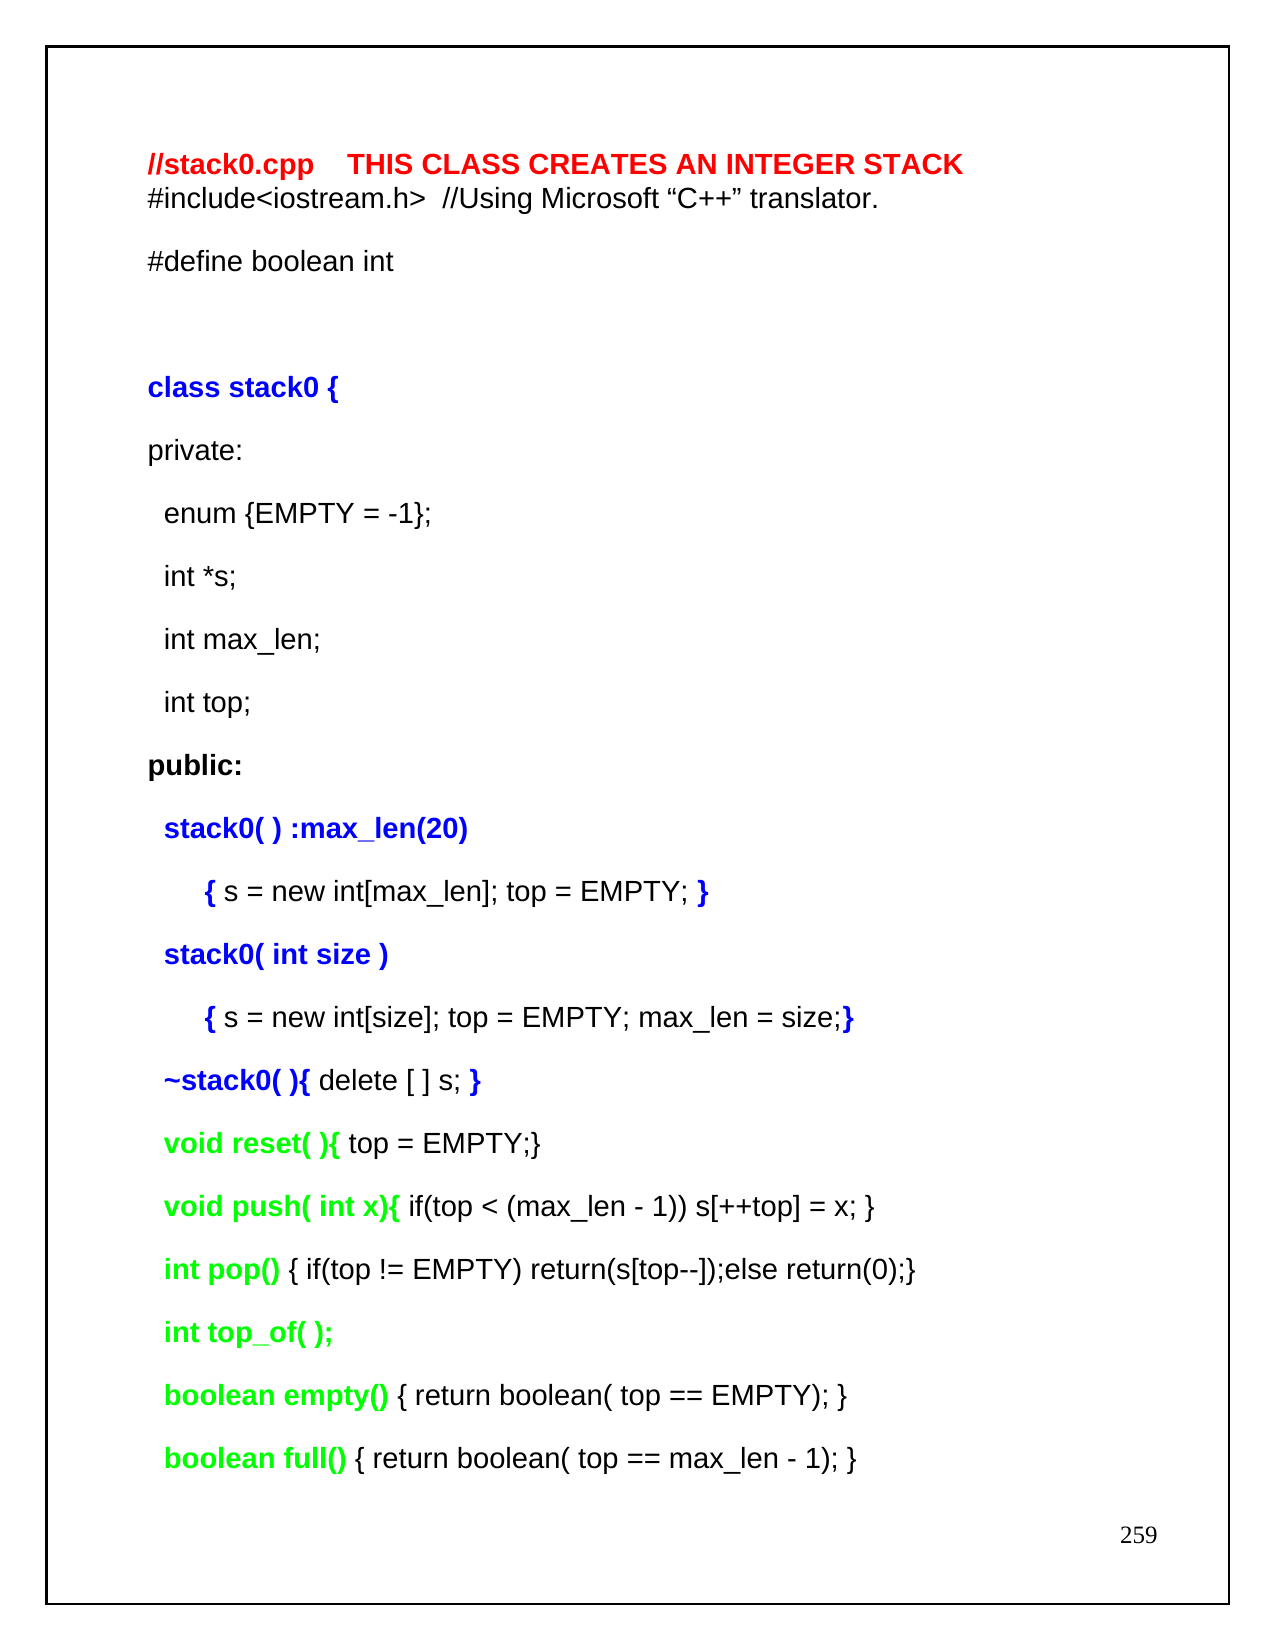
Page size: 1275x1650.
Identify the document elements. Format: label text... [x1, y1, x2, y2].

text int top_of( ); [147, 1315, 1158, 1349]
text public: [147, 748, 1158, 782]
text void push( int x){ if(top < (max_len - 1)) s[++top] = x; } [147, 1189, 1158, 1223]
text int *s; [147, 559, 1158, 593]
text enum {EMPTY = -1}; [147, 496, 1158, 529]
text boolean empty() { return boolean( top == EMPTY); } [147, 1378, 1158, 1412]
text int top; [147, 685, 1158, 719]
text { s = new int[size]; top = EMPTY; max_len = size;} [147, 1000, 1158, 1034]
text #define boolean int [147, 244, 1158, 277]
text { s = new int[max_len]; top = EMPTY; } [147, 874, 1158, 908]
text private: [147, 433, 1158, 467]
text stack0( int size ) [147, 937, 1158, 971]
text stack0( ) :max_len(20) [147, 811, 1158, 845]
text boolean full() { return boolean( top == max_len - 1); } [147, 1441, 1158, 1475]
text //stack0.cpp THIS CLASS CREATES AN INTEGER STACK [147, 147, 1158, 181]
text int pop() { if(top != EMPTY) return(s[top--]);else return(0);} [147, 1252, 1158, 1286]
text #include<iostream.h> //Using Microsoft “C++” translator. [147, 181, 1158, 214]
text ~stack0( ){ delete [ ] s; } [147, 1063, 1158, 1097]
text class stack0 { [147, 370, 1158, 403]
text void reset( ){ top = EMPTY;} [147, 1126, 1158, 1160]
text int max_len; [147, 622, 1158, 656]
